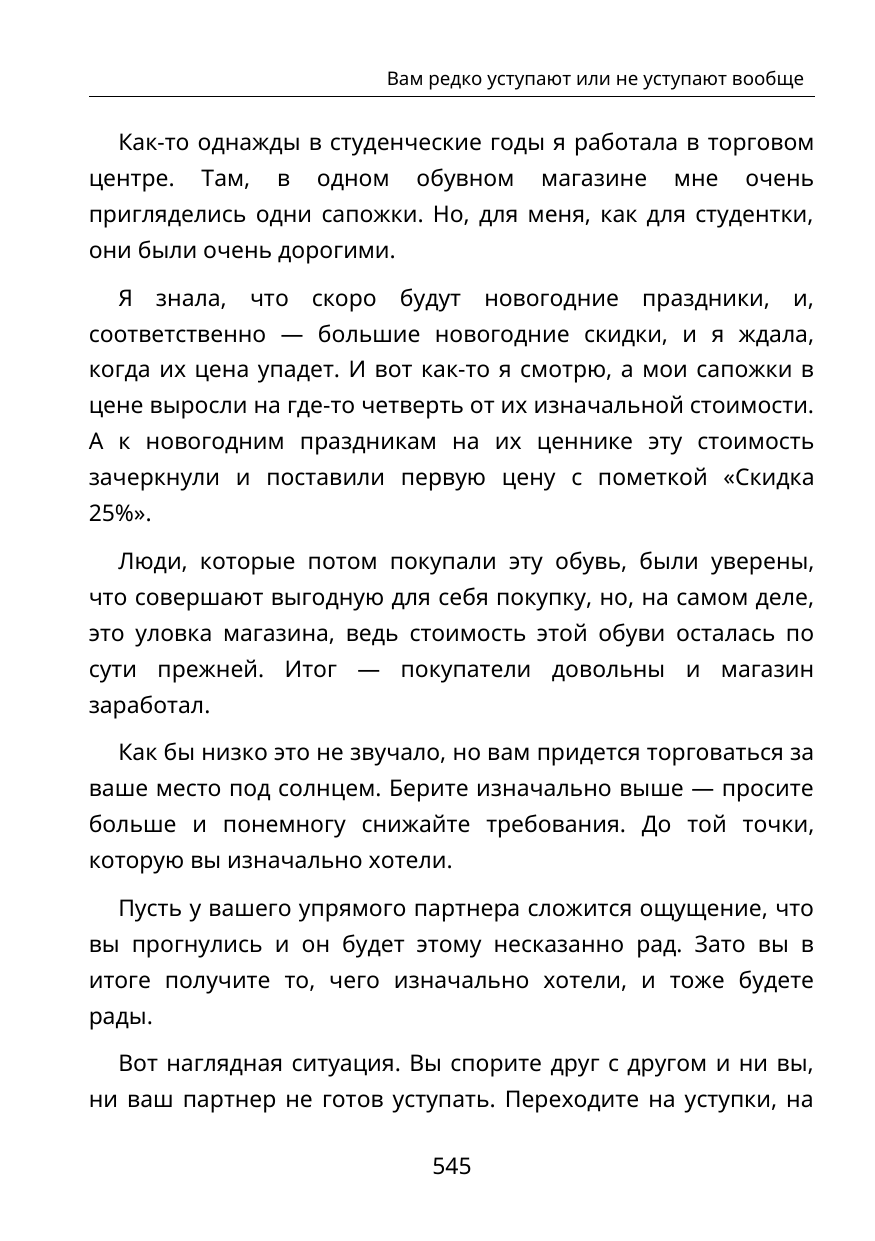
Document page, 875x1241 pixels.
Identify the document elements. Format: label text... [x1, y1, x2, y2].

text Пусть у вашего упрямого партнера сложится ощущение, что вы прогнулись и он будет этому несказанно рад. Зато вы в итоге получите то, чего изначально хотели, и тоже будете рады. [88, 892, 815, 1031]
text Люди, которые потом покупали эту обувь, были уверены, что совершают выгодную для себя покупку, но, на самом деле, это уловка магазина, ведь стоимость этой обуви осталась по сути прежней. Итог — покупатели довольны и магазин заработал. [88, 545, 815, 720]
text Как бы низко это не звучало, но вам придется торговаться за ваше место под солнцем. Берите изначально выше — просите больше и понемногу снижайте требования. До той точки, которую вы изначально хотели. [88, 736, 815, 875]
text Вот наглядная ситуация. Вы спорите друг с другом и ни вы, ни ваш партнер не готов уступать. Переходите на уступки, на [88, 1047, 815, 1114]
text Как-то однажды в студенческие годы я работала в торговом центре. Там, в одном обувном магазине мне очень пригляделись одни сапожки. Но, для меня, как для студентки, они были очень дорогими. [88, 126, 815, 265]
text Я знала, что скоро будут новогодние праздники, и, соответственно — большие новогодние скидки, и я ждала, когда их цена упадет. И вот как-то я смотрю, а мои сапожки в цене выросли на где-то четверть от их изначальной стоимости. А к новогодним праздникам на их ценнике эту стоимость зачеркнули и поставили первую цену с пометкой «Скидка 25%». [88, 282, 815, 528]
